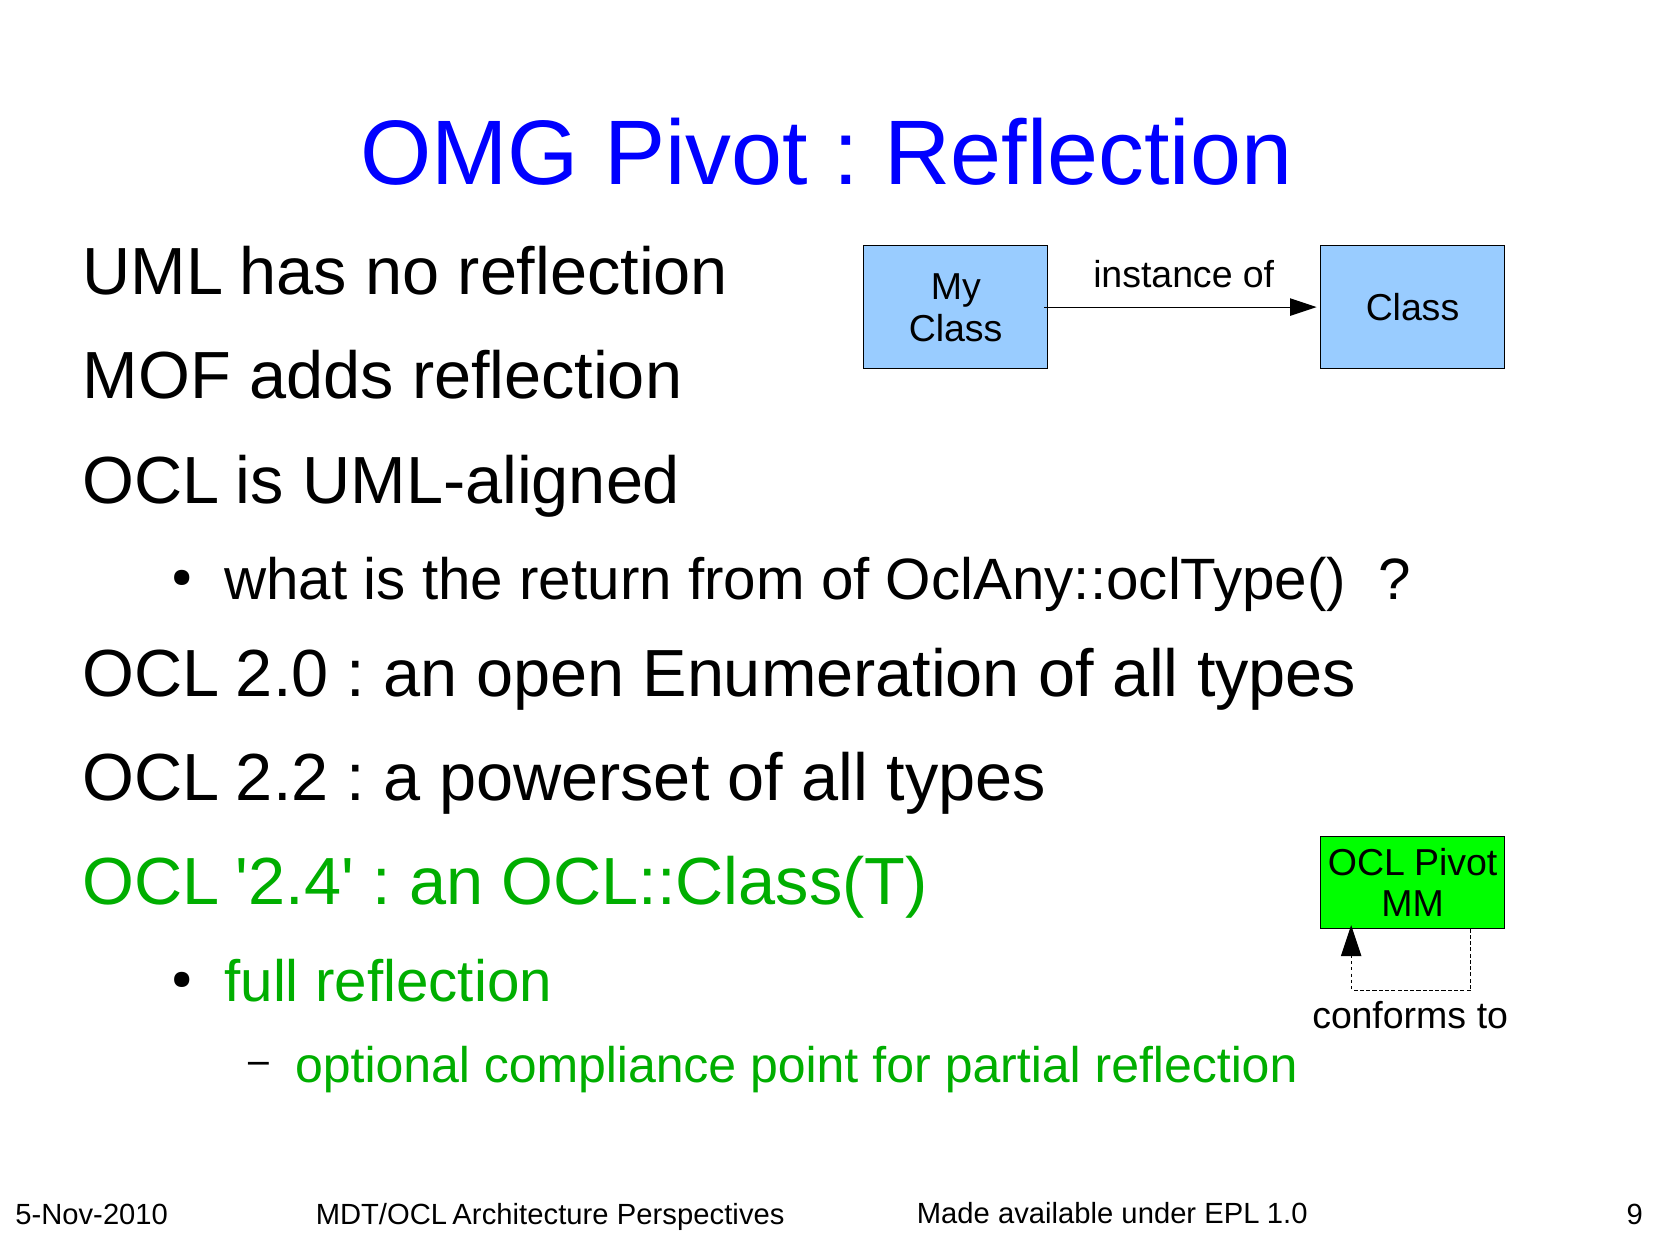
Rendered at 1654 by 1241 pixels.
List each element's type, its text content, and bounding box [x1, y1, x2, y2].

title OMG Pivot : Reflection [82, 49, 1571, 234]
list UML has no reflection MOF adds reflection OCL is UML-aligned what is the return from of OclAny::oclType() ? OCL 2.0 : an open Enumeration of all types OCL 2.2 : a powerset of all types OCL '2.4' : an OCL::Class(T) full reflection optional compliance point for partial reflection [82, 234, 1571, 1109]
text_box instance of [1078, 246, 1298, 304]
text_box My Class [863, 245, 1048, 369]
text_box Class [1320, 245, 1505, 369]
text_box OCL Pivot MM [1320, 836, 1505, 929]
text_box conforms to [1297, 987, 1523, 1045]
